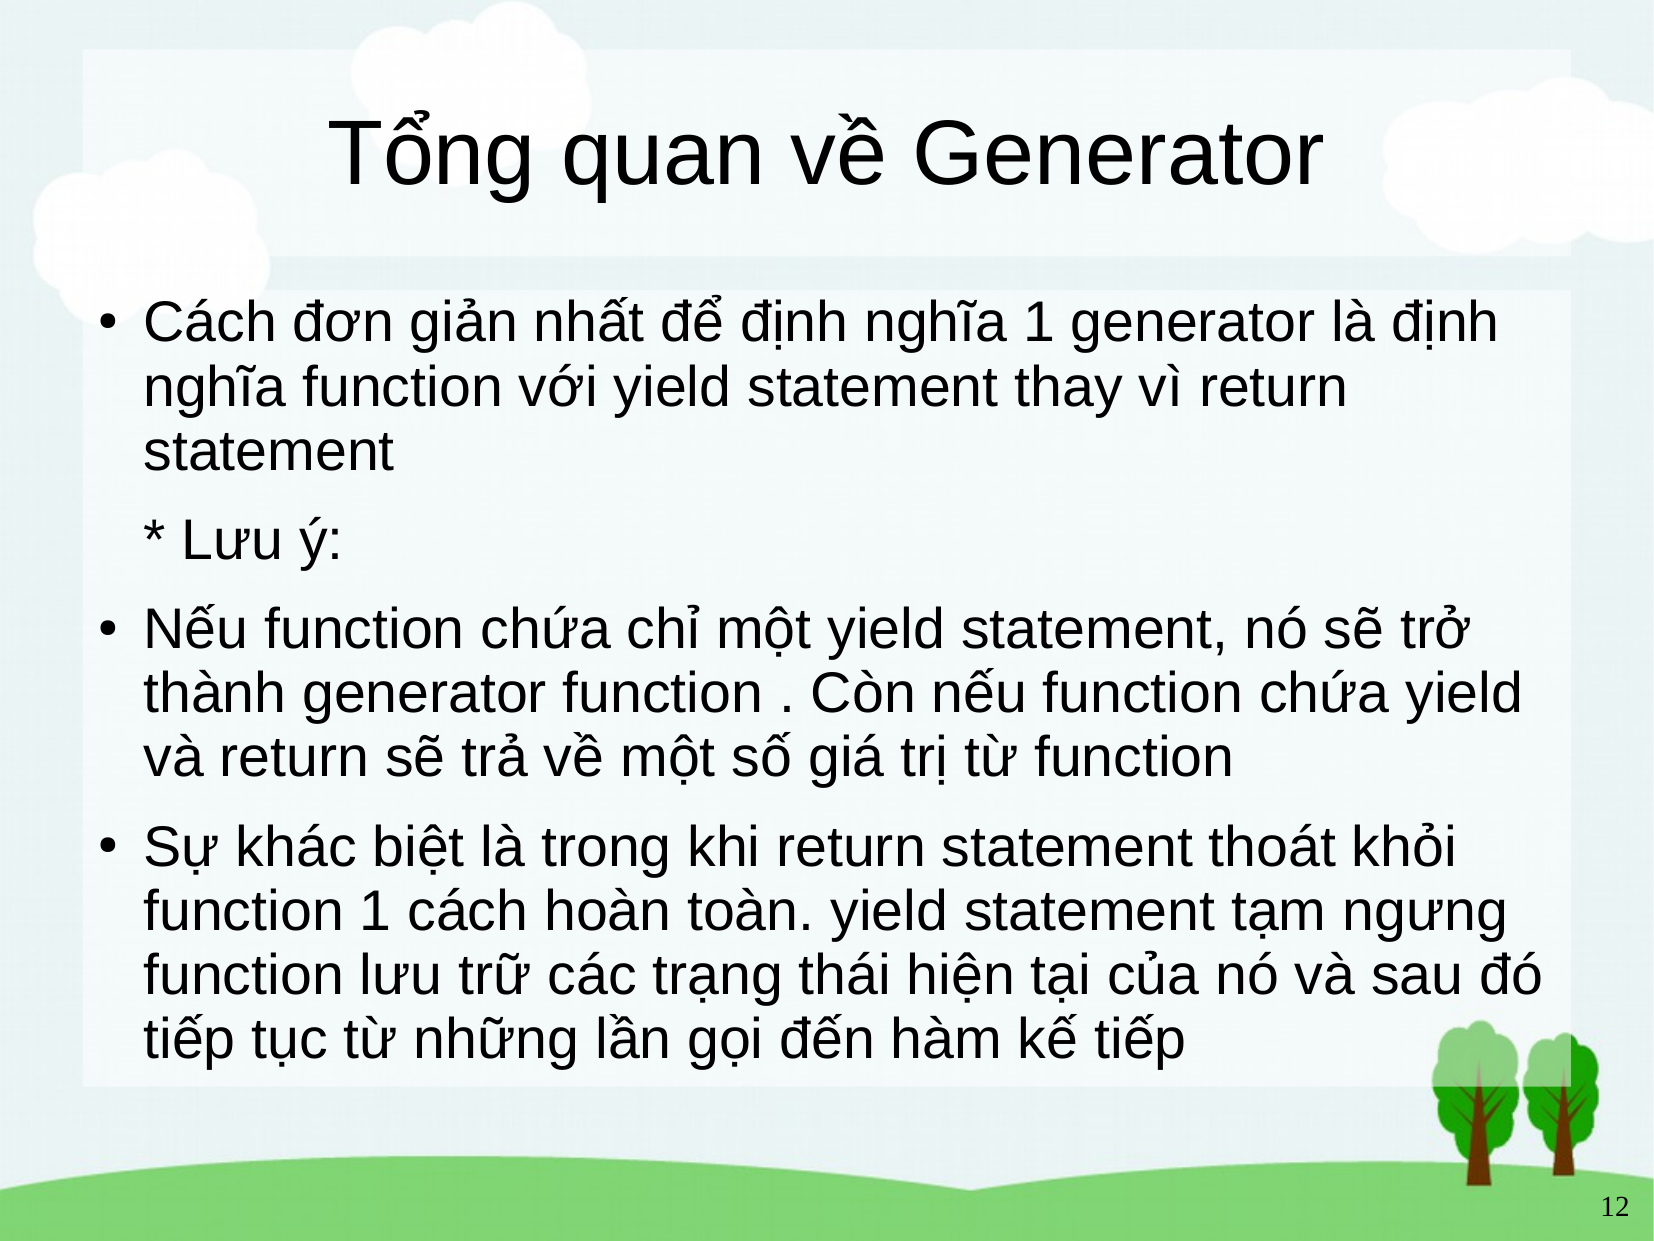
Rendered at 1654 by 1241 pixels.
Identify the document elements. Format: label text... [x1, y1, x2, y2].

list Cách đơn giản nhất để định nghĩa 1 generator là định nghĩa function với yield statement thay vì return statement * Lưu ý: Nếu function chứa chỉ một yield statement, nó sẽ trở thành generator function . Còn nếu function chứa yield và return sẽ trả về một số giá trị từ function Sự khác biệt là trong khi return statement thoát khỏi function 1 cách hoàn toàn. yield statement tạm ngưng function lưu trữ các trạng thái hiện tại của nó và sau đó tiếp tục từ những lần gọi đến hàm kế tiếp [82, 290, 1571, 1087]
title Tổng quan về Generator [82, 49, 1571, 257]
picture [0, 0, 1654, 1241]
